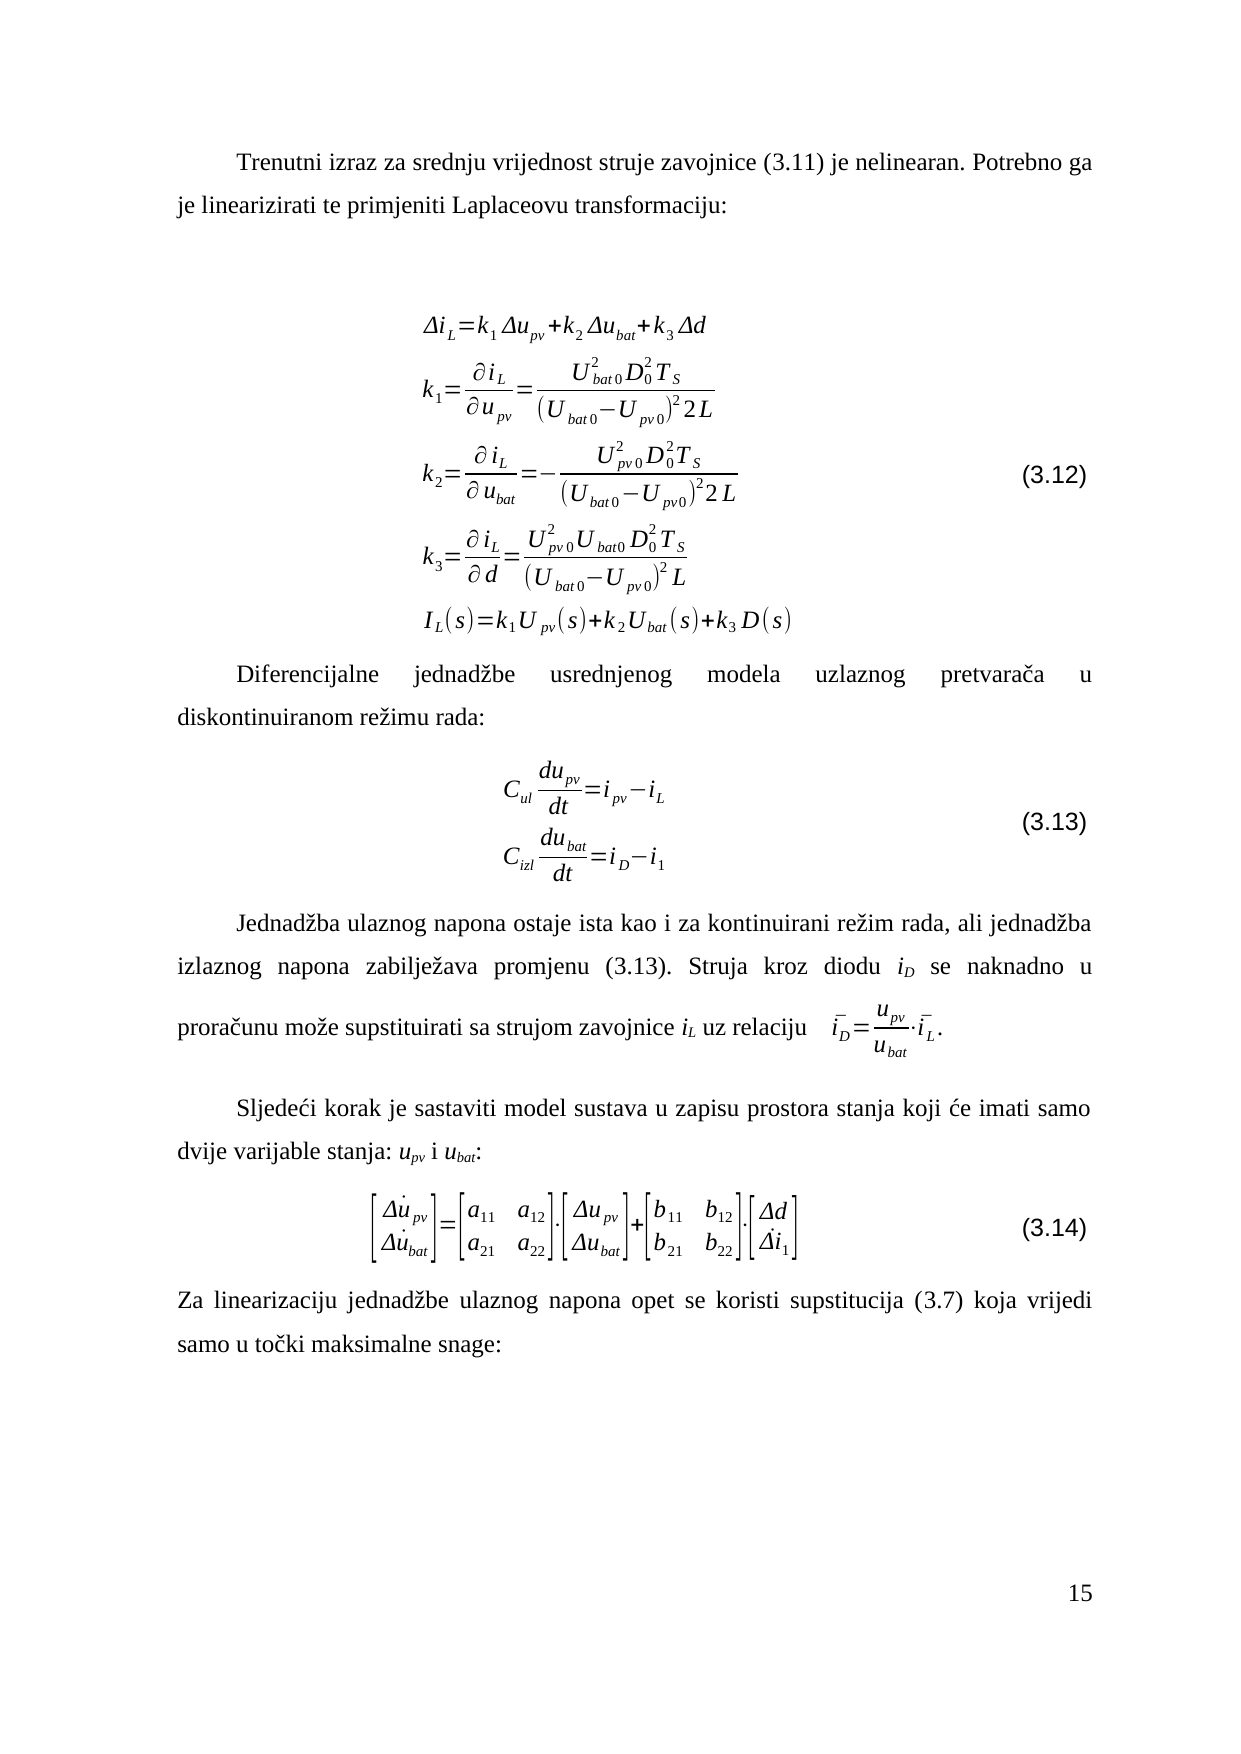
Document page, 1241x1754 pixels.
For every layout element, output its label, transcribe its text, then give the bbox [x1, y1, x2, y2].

text Jednadžba ulaznog napona ostaje ista kao i za kontinuirani režim rada, ali jednadžba izlaznog napona zabilježava promjenu (3.13). Struja kroz diodu iD se naknadno u proračunu može supstituirati sa strujom zavojnice iL uz relaciju [177, 908, 1093, 1061]
table_header (3.14) [991, 1186, 1093, 1273]
table_header [177, 1186, 991, 1273]
table_header [177, 751, 991, 896]
text Trenutni izraz za srednju vrijednost struje zavojnice (3.11) je nelinearan. Potrebno ga je linearizirati te primjeniti Laplaceovu transformaciju: [177, 147, 1093, 219]
text Sljedeći korak je sastaviti model sustava u zapisu prostora stanja koji će imati samo dvije varijable stanja: upv i ubat: [177, 1093, 1093, 1165]
table_header (3.12) [991, 301, 1093, 647]
text Za linearizaciju jednadžbe ulaznog napona opet se koristi supstitucija (3.7) koja vrijedi samo u točki maksimalne snage: [177, 1286, 1093, 1357]
table_header [177, 301, 991, 647]
table_header (3.13) [991, 751, 1093, 896]
text Diferencijalne jednadžbe usrednjenog modela uzlaznog pretvarača u diskontinuiranom režimu rada: [177, 659, 1093, 731]
